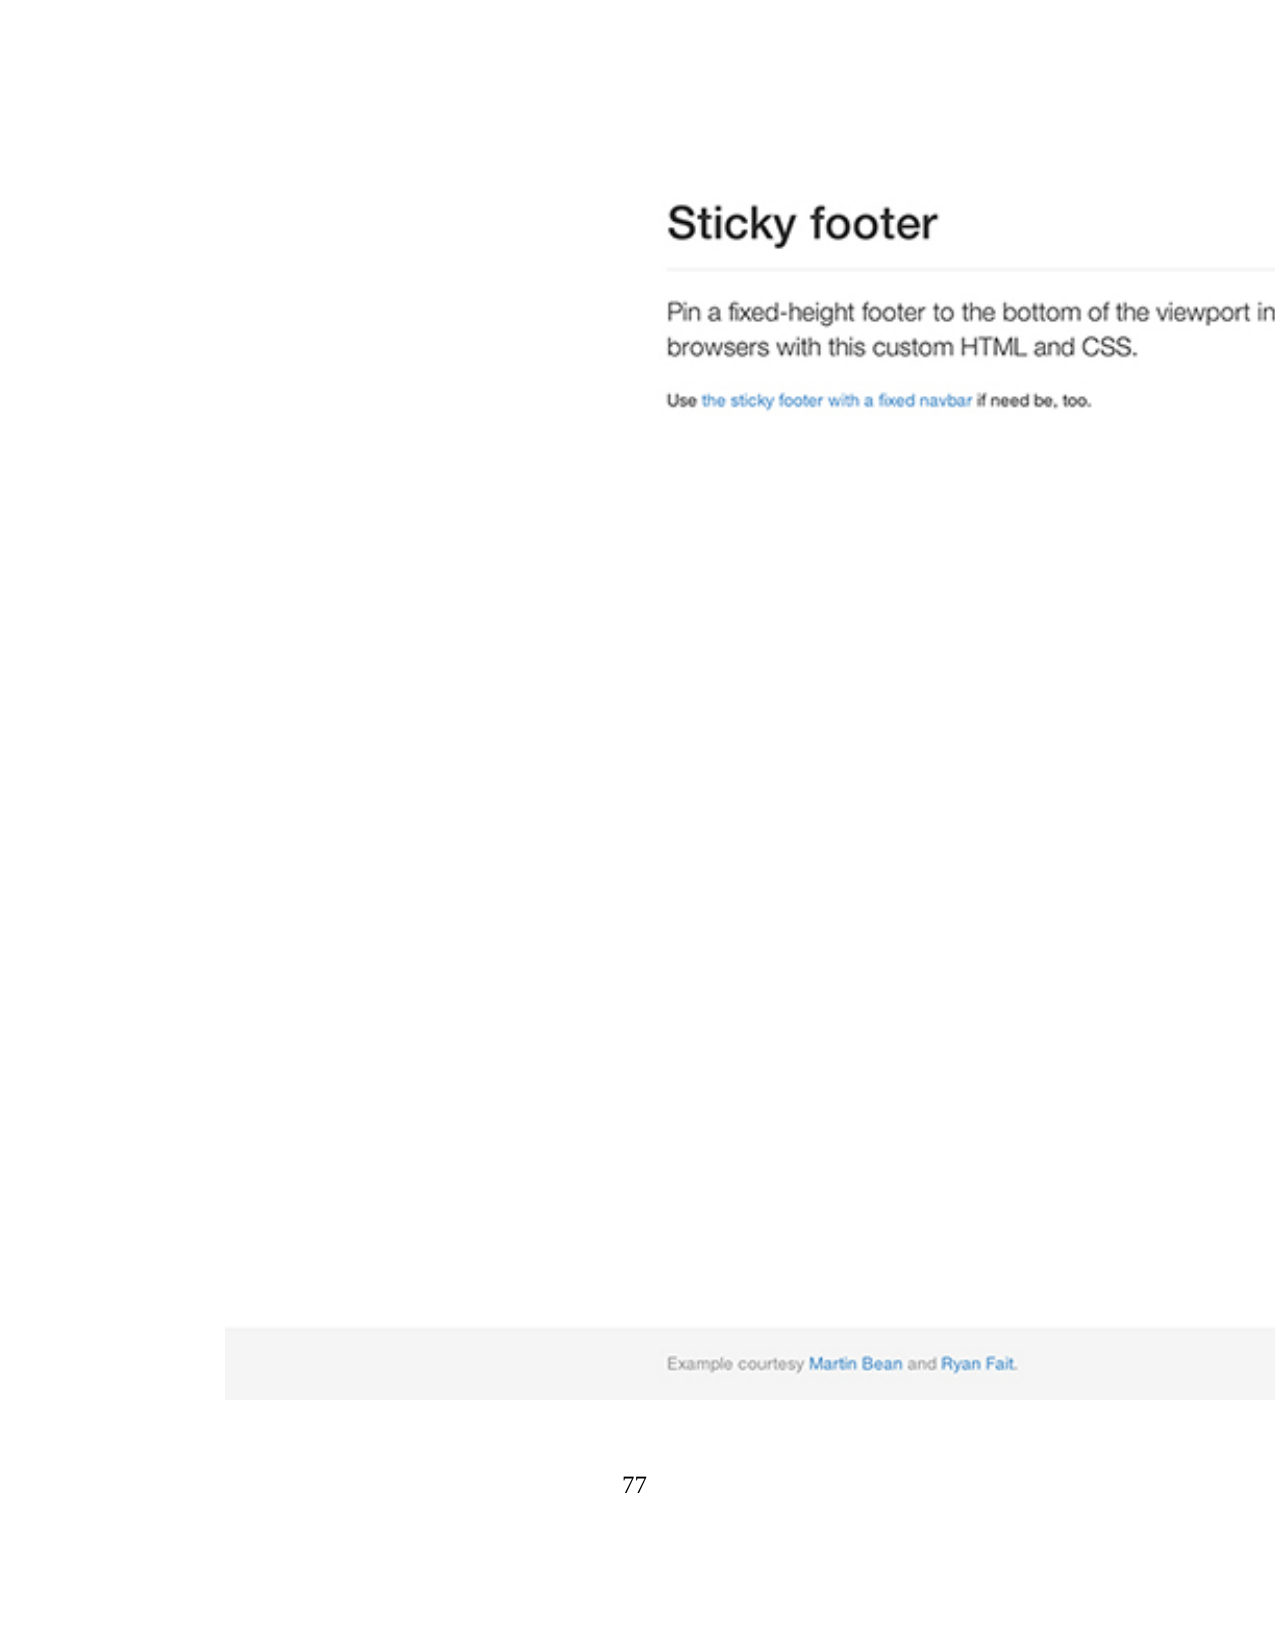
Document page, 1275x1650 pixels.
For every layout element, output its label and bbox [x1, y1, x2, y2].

picture [225, 150, 1275, 1400]
